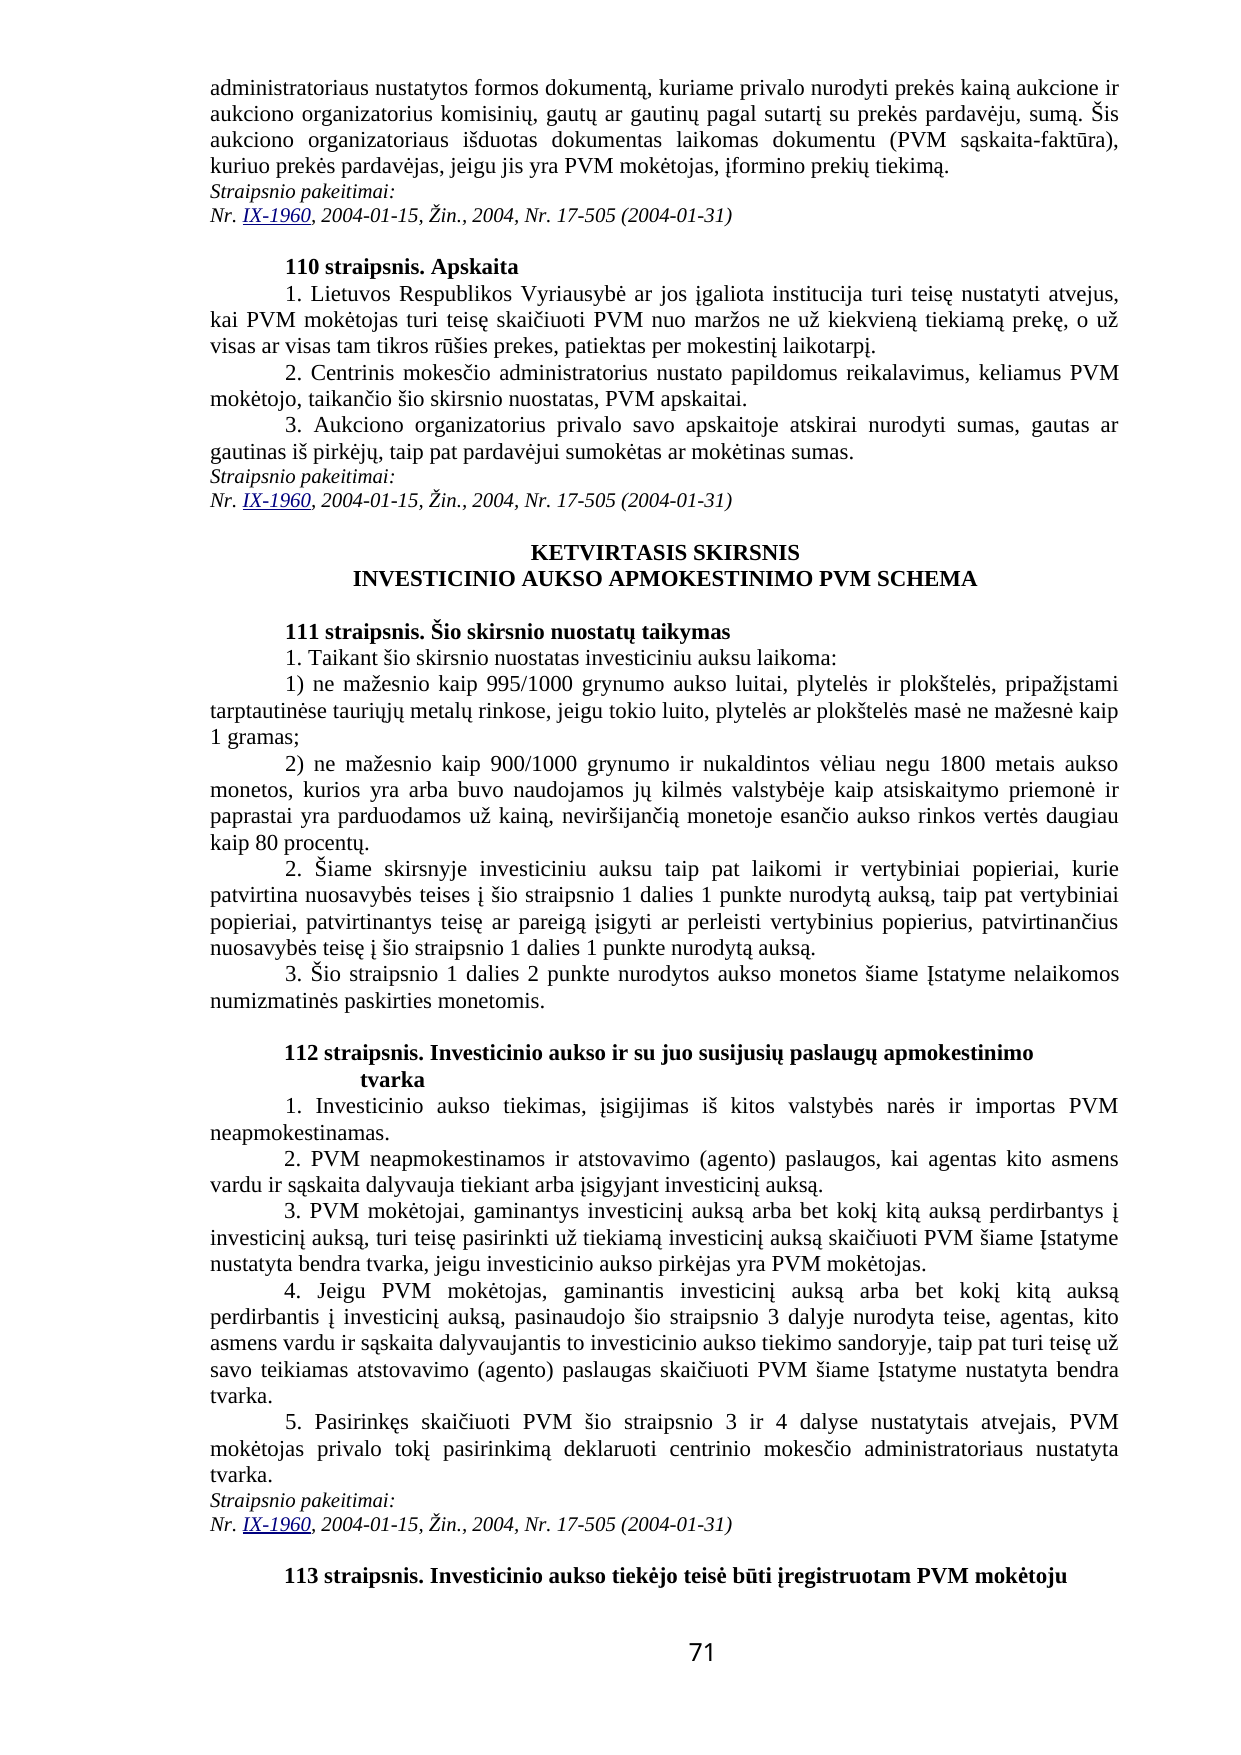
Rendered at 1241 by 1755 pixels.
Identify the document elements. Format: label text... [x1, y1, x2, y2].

text INVESTICINIO AUKSO APMOKESTINIMO PVM SCHEMA [210, 565, 1120, 591]
text 2. Šiame skirsnyje investiciniu auksu taip pat laikomi ir vertybiniai popieriai, kurie patvirtina nuosavybės teises į šio straipsnio 1 dalies 1 punkte nurodytą auksą, taip pat vertybiniai popieriai, patvirtinantys teisę ar pareigą įsigyti ar perleisti vertybinius popierius, patvirtinančius nuosavybės teisę į šio straipsnio 1 dalies 1 punkte nurodytą auksą. [210, 855, 1120, 960]
text 3. Šio straipsnio 1 dalies 2 punkte nurodytos aukso monetos šiame Įstatyme nelaikomos numizmatinės paskirties monetomis. [210, 960, 1120, 1013]
text tvarka [360, 1066, 1120, 1092]
text KETVIRTASIS SKIRSNIS [210, 539, 1120, 565]
text Nr. IX-1960, 2004-01-15, Žin., 2004, Nr. 17-505 (2004-01-31) [210, 488, 1120, 512]
text Straipsnio pakeitimai: [210, 179, 1120, 203]
text 4. Jeigu PVM mokėtojas, gaminantis investicinį auksą arba bet kokį kitą auksą perdirbantis į investicinį auksą, pasinaudojo šio straipsnio 3 dalyje nurodyta teise, agentas, kito asmens vardu ir sąskaita dalyvaujantis to investicinio aukso tiekimo sandoryje, taip pat turi teisę už savo teikiamas atstovavimo (agento) paslaugas skaičiuoti PVM šiame Įstatyme nustatyta bendra tvarka. [210, 1277, 1120, 1408]
text 2) ne mažesnio kaip 900/1000 grynumo ir nukaldintos vėliau negu 1800 metais aukso monetos, kurios yra arba buvo naudojamos jų kilmės valstybėje kaip atsiskaitymo priemonė ir paprastai yra parduodamos už kainą, neviršijančią monetoje esančio aukso rinkos vertės daugiau kaip 80 procentų. [210, 749, 1120, 855]
text Nr. IX-1960, 2004-01-15, Žin., 2004, Nr. 17-505 (2004-01-31) [210, 1512, 1120, 1536]
text 112 straipsnis. Investicinio aukso ir su juo susijusių paslaugų apmokestinimo [210, 1039, 1120, 1066]
text 1. Lietuvos Respublikos Vyriausybė ar jos įgaliota institucija turi teisę nustatyti atvejus, kai PVM mokėtojas turi teisę skaičiuoti PVM nuo maržos ne už kiekvieną tiekiamą prekę, o už visas ar visas tam tikros rūšies prekes, patiektas per mokestinį laikotarpį. [210, 280, 1120, 359]
text Straipsnio pakeitimai: [210, 464, 1120, 488]
text 111 straipsnis. Šio skirsnio nuostatų taikymas [210, 618, 1120, 644]
text 1. Investicinio aukso tiekimas, įsigijimas iš kitos valstybės narės ir importas PVM neapmokestinamas. [210, 1092, 1120, 1145]
text administratoriaus nustatytos formos dokumentą, kuriame privalo nurodyti prekės kainą aukcione ir aukciono organizatorius komisinių, gautų ar gautinų pagal sutartį su prekės pardavėju, sumą. Šis aukciono organizatoriaus išduotas dokumentas laikomas dokumentu (PVM sąskaita-faktūra), kuriuo prekės pardavėjas, jeigu jis yra PVM mokėtojas, įformino prekių tiekimą. [210, 73, 1120, 179]
text 3. PVM mokėtojai, gaminantys investicinį auksą arba bet kokį kitą auksą perdirbantys į investicinį auksą, turi teisę pasirinkti už tiekiamą investicinį auksą skaičiuoti PVM šiame Įstatyme nustatyta bendra tvarka, jeigu investicinio aukso pirkėjas yra PVM mokėtojas. [210, 1198, 1120, 1277]
text 3. Aukciono organizatorius privalo savo apskaitoje atskirai nurodyti sumas, gautas ar gautinas iš pirkėjų, taip pat pardavėjui sumokėtas ar mokėtinas sumas. [210, 412, 1120, 464]
text 1. Taikant šio skirsnio nuostatas investiciniu auksu laikoma: [210, 644, 1120, 671]
text 110 straipsnis. Apskaita [210, 253, 1120, 280]
text Straipsnio pakeitimai: [210, 1487, 1120, 1512]
text 2. PVM neapmokestinamos ir atstovavimo (agento) paslaugos, kai agentas kito asmens vardu ir sąskaita dalyvauja tiekiant arba įsigyjant investicinį auksą. [210, 1145, 1120, 1198]
text Nr. IX-1960, 2004-01-15, Žin., 2004, Nr. 17-505 (2004-01-31) [210, 203, 1120, 227]
text 1) ne mažesnio kaip 995/1000 grynumo aukso luitai, plytelės ir plokštelės, pripažįstami tarptautinėse tauriųjų metalų rinkose, jeigu tokio luito, plytelės ar plokštelės masė ne mažesnė kaip 1 gramas; [210, 671, 1120, 749]
text 113 straipsnis. Investicinio aukso tiekėjo teisė būti įregistruotam PVM mokėtoju [210, 1562, 1120, 1588]
text 5. Pasirinkęs skaičiuoti PVM šio straipsnio 3 ir 4 dalyse nustatytais atvejais, PVM mokėtojas privalo tokį pasirinkimą deklaruoti centrinio mokesčio administratoriaus nustatyta tvarka. [210, 1408, 1120, 1487]
text 2. Centrinis mokesčio administratorius nustato papildomus reikalavimus, keliamus PVM mokėtojo, taikančio šio skirsnio nuostatas, PVM apskaitai. [210, 359, 1120, 412]
